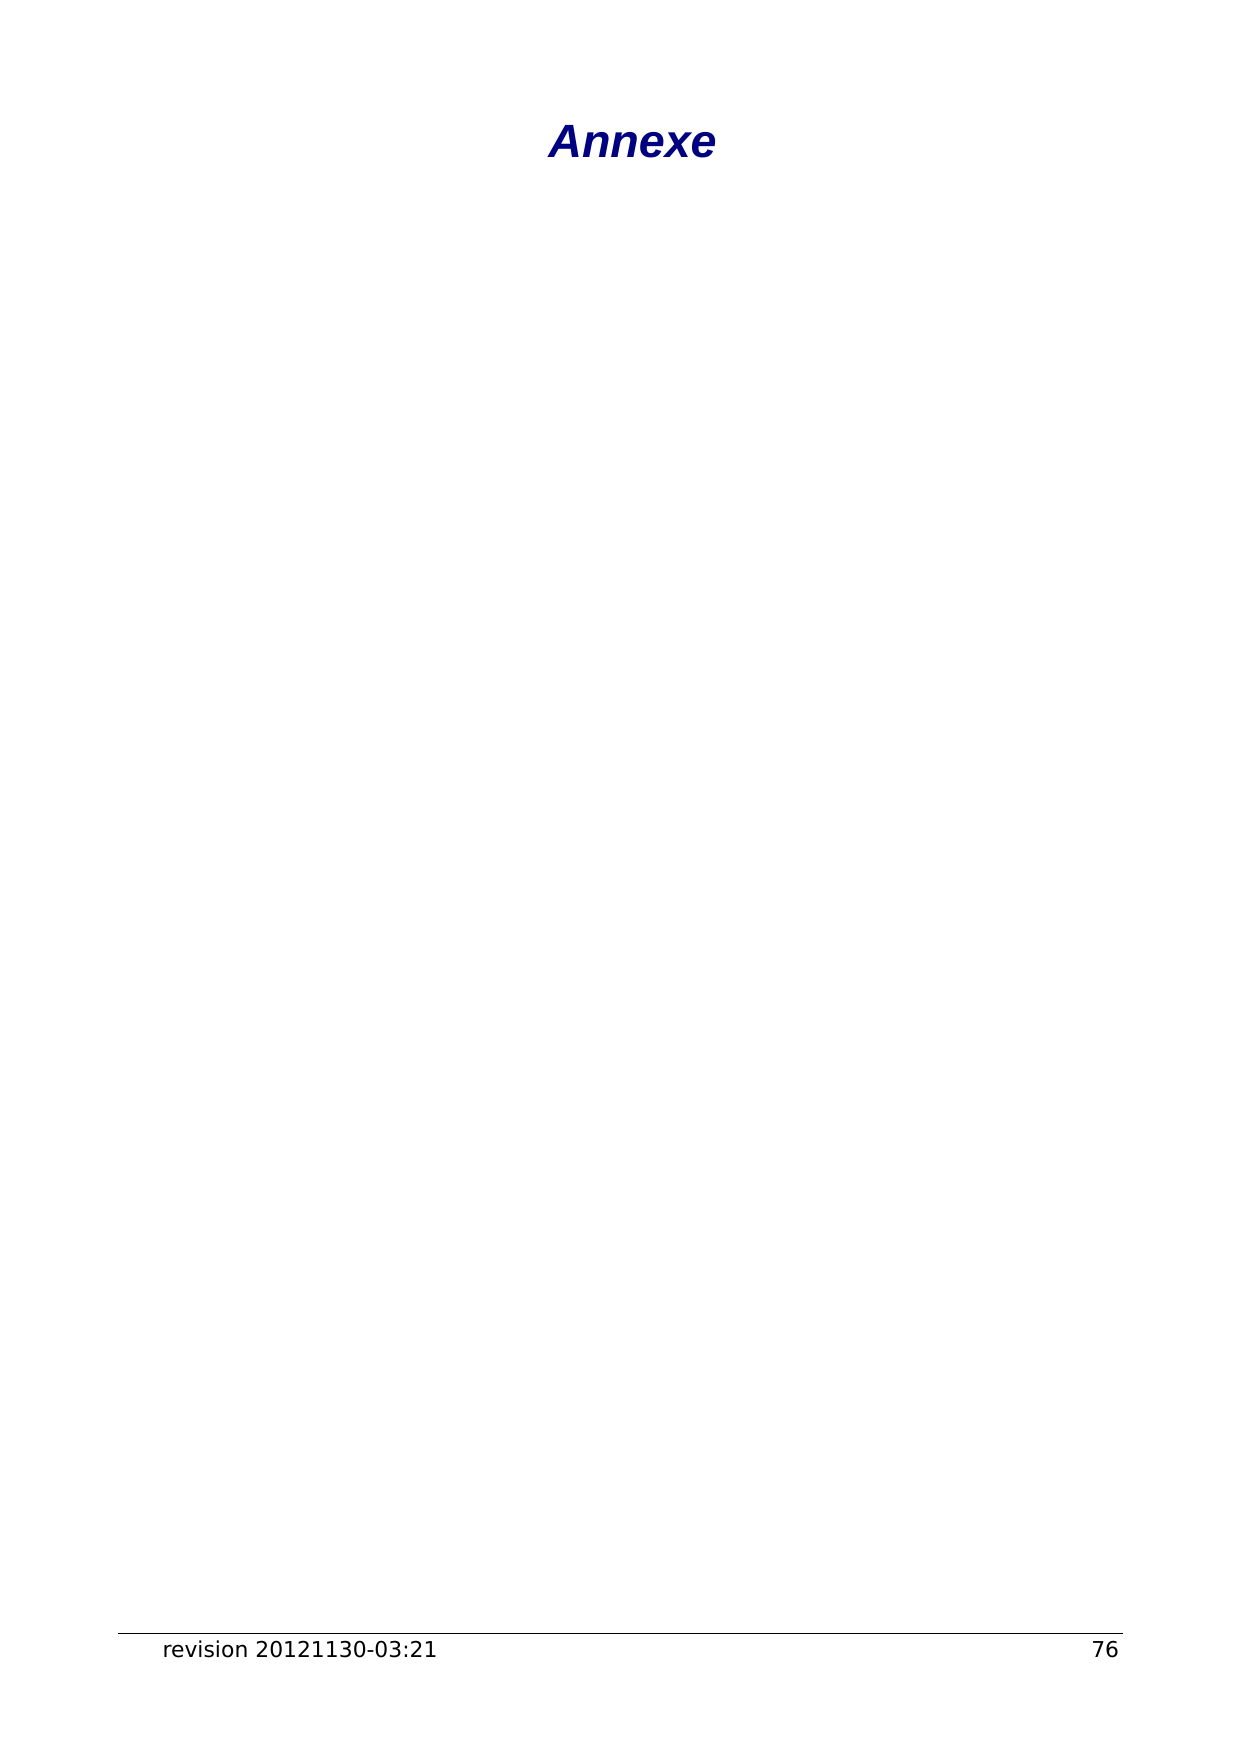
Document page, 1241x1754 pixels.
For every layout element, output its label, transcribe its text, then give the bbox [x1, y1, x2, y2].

subtitle Annexe [159, 113, 1123, 167]
